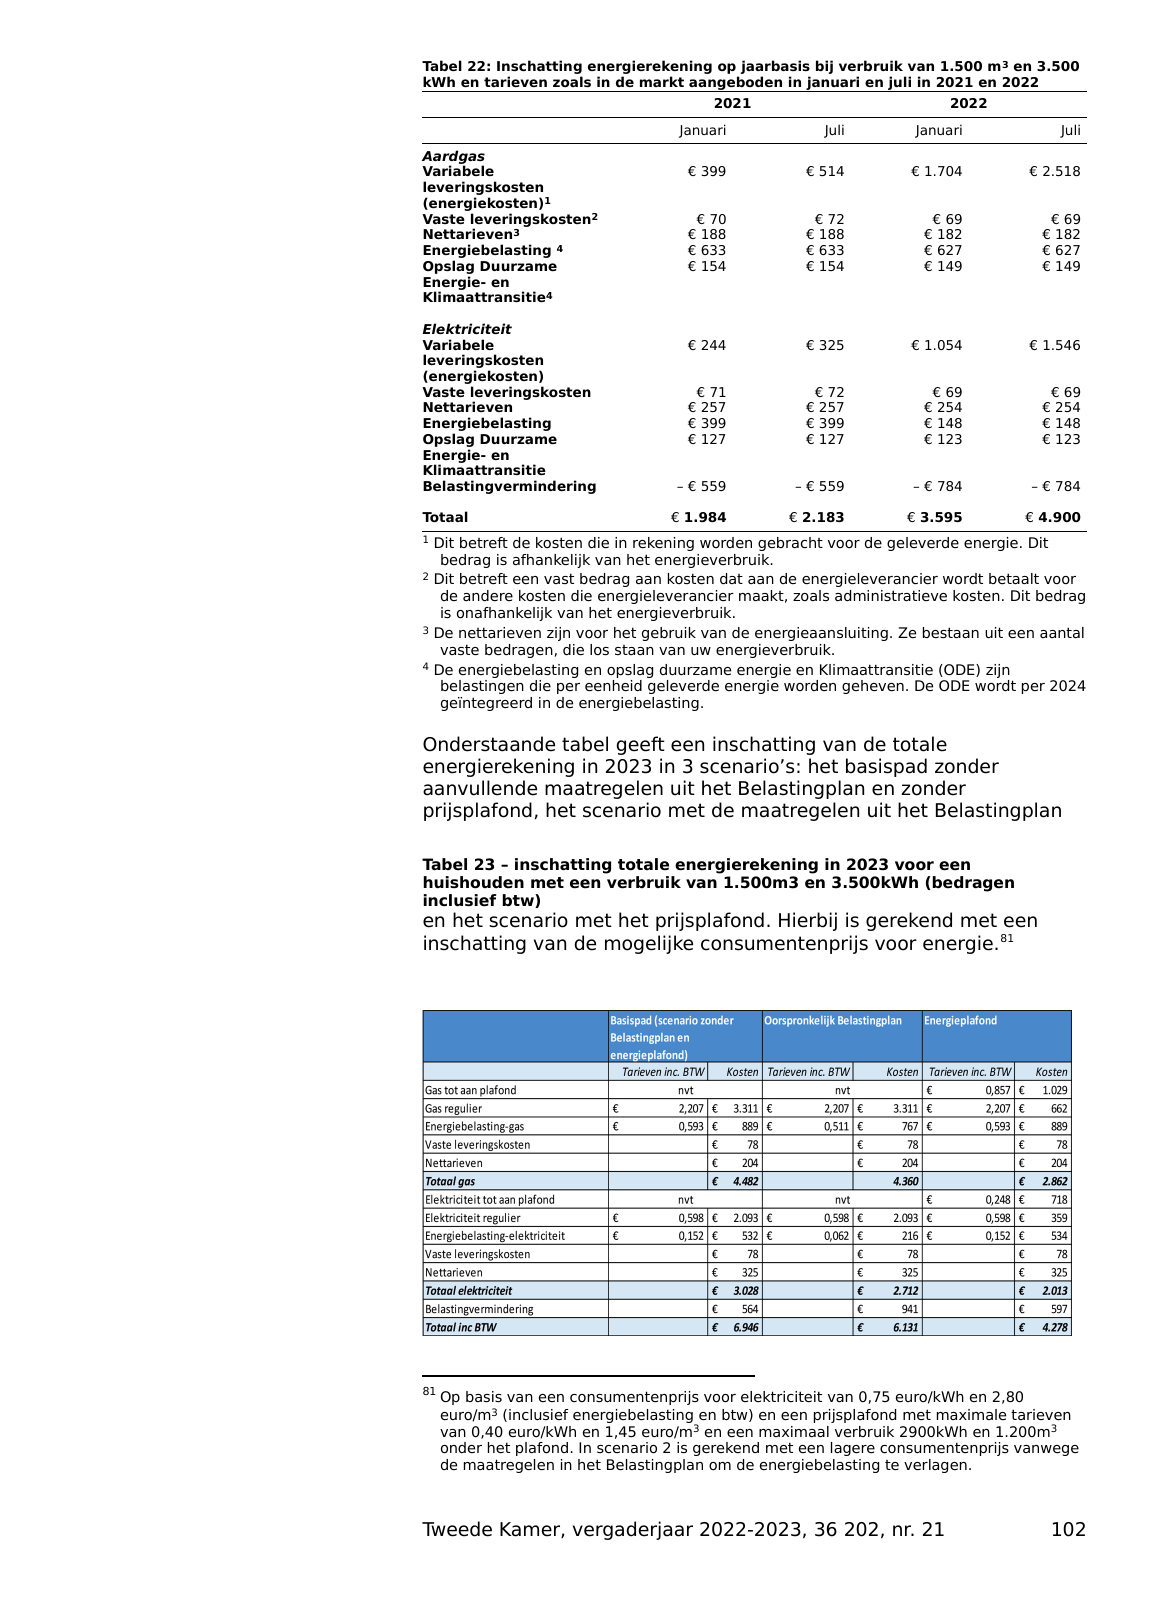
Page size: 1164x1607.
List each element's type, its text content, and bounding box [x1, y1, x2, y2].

table_cell € 254 [969, 400, 1087, 416]
table_cell € 123 [850, 432, 968, 479]
table_header Tabel 22: Inschatting energierekening op jaarbasis bij verbruik van 1.500 m3 en 3.500 kWh en tarieven zoals in de markt aangeboden in januari en juli in 2021 en 2022 [422, 59, 1087, 91]
table_cell € 257 [732, 400, 850, 416]
table_cell € 1.704 [850, 164, 968, 211]
table_cell [614, 322, 732, 337]
table_cell € 244 [614, 337, 732, 384]
table_cell 2021 [614, 92, 850, 117]
table_cell € 69 [850, 211, 968, 227]
table_cell € 3.595 [850, 510, 968, 531]
text Onderstaande tabel geeft een inschatting van de totale energierekening in 2023 in 3 scenario’s: het basispad zonder aanvullende maatregelen uit het Belastingplan en zonder prijsplafond, het scenario met de maatregelen uit het Belastingplan en het scenario met het prijsplafond. Hierbij is gerekend met een inschatting van de mogelijke consumentenprijs voor energie. [422, 734, 1087, 954]
table_cell € 633 [614, 243, 732, 259]
table_cell [732, 495, 850, 510]
table_cell [422, 118, 614, 143]
table_cell € 399 [614, 164, 732, 211]
table_cell Variabele leveringskosten (energiekosten)1 [422, 164, 614, 211]
table_cell € 182 [850, 227, 968, 243]
table_cell Elektriciteit [422, 322, 614, 337]
table_cell [969, 144, 1087, 164]
table_cell € 1.984 [614, 510, 732, 531]
table_cell € 399 [614, 416, 732, 432]
table_cell € 188 [732, 227, 850, 243]
table_cell € 627 [969, 243, 1087, 259]
table_cell € 514 [732, 164, 850, 211]
table_cell [850, 306, 968, 322]
table_cell Opslag Duurzame Energie- en Klimaattransitie4 [422, 259, 614, 306]
table_cell [732, 144, 850, 164]
table_cell Nettarieven [422, 400, 614, 416]
table_cell € 257 [614, 400, 732, 416]
table_cell [614, 495, 732, 510]
table_cell [732, 306, 850, 322]
table_cell € 72 [732, 211, 850, 227]
text Op basis van een consumentenprijs voor elektriciteit van 0,75 euro/kWh en 2,80 euro/m3 (inclusief energiebelasting en btw) en een prijsplafond met maximale tarieven van 0,40 euro/kWh en 1,45 euro/m3 en een maximaal verbruik 2900kWh en 1.200m3 onder het plafond. In scenario 2 is gerekend met een lagere consumentenprijs vanwege de maatregelen in het Belastingplan om de energiebelasting te verlagen. [422, 1385, 1087, 1474]
table_cell € 154 [614, 259, 732, 306]
table_cell € 149 [850, 259, 968, 306]
table_cell € 633 [732, 243, 850, 259]
table_cell € 72 [732, 385, 850, 400]
table_cell [850, 495, 968, 510]
picture [422, 1010, 1072, 1336]
table_cell € 148 [850, 416, 968, 432]
table_cell € 69 [969, 385, 1087, 400]
table_cell € 70 [614, 211, 732, 227]
table_cell [422, 306, 614, 322]
table_cell € 149 [969, 259, 1087, 306]
table_cell [422, 495, 614, 510]
table_cell Energiebelasting 4 [422, 243, 614, 259]
table_cell € 1.054 [850, 337, 968, 384]
table_cell [850, 144, 968, 164]
table_cell 1 Dit betreft de kosten die in rekening worden gebracht voor de geleverde energie. Dit bedrag is afhankelijk van het energieverbruik. 2 Dit betreft een vast bedrag aan kosten dat aan de energieleverancier wordt betaalt voor de andere kosten die energieleverancier maakt, zoals administratieve kosten. Dit bedrag is onafhankelijk van het energieverbruik. 3 De nettarieven zijn voor het gebruik van de energieaansluiting. Ze bestaan uit een aantal vaste bedragen, die los staan van uw energieverbruik. 4 De energiebelasting en opslag duurzame energie en Klimaattransitie (ODE) zijn belastingen die per eenheid geleverde energie worden geheven. De ODE wordt per 2024 geïntegreerd in de energiebelasting. [422, 532, 1087, 712]
table_cell – € 559 [732, 479, 850, 494]
table_cell [969, 306, 1087, 322]
table_cell € 148 [969, 416, 1087, 432]
table_cell € 254 [850, 400, 968, 416]
table_cell Nettarieven3 [422, 227, 614, 243]
table_cell – € 784 [969, 479, 1087, 494]
table_cell € 188 [614, 227, 732, 243]
table_cell [969, 495, 1087, 510]
table_cell [614, 306, 732, 322]
table_cell Energiebelasting [422, 416, 614, 432]
table_cell [614, 144, 732, 164]
table_cell [969, 322, 1087, 337]
table_cell € 127 [614, 432, 732, 479]
table_cell Juli [732, 118, 850, 143]
table_cell € 123 [969, 432, 1087, 479]
table_cell € 182 [969, 227, 1087, 243]
table_cell € 69 [969, 211, 1087, 227]
text Tabel 23 – inschatting totale energierekening in 2023 voor een huishouden met een verbruik van 1.500m3 en 3.500kWh (bedragen inclusief btw) [422, 856, 1072, 910]
table_cell € 2.183 [732, 510, 850, 531]
table_cell € 399 [732, 416, 850, 432]
table_cell [732, 322, 850, 337]
table_cell Belastingvermindering [422, 479, 614, 494]
table_cell Opslag Duurzame Energie- en Klimaattransitie [422, 432, 614, 479]
table_cell Totaal [422, 510, 614, 531]
table_cell Variabele leveringskosten (energiekosten) [422, 337, 614, 384]
table_cell € 325 [732, 337, 850, 384]
table_cell € 1.546 [969, 337, 1087, 384]
table_cell Vaste leveringskosten [422, 385, 614, 400]
table_cell Januari [850, 118, 968, 143]
table_cell Juli [969, 118, 1087, 143]
table_cell € 69 [850, 385, 968, 400]
table_cell [422, 92, 614, 117]
table_cell Vaste leveringskosten2 [422, 211, 614, 227]
table_cell € 2.518 [969, 164, 1087, 211]
table_cell € 4.900 [969, 510, 1087, 531]
table_cell € 627 [850, 243, 968, 259]
table_cell € 127 [732, 432, 850, 479]
table_cell Januari [614, 118, 732, 143]
table_cell – € 559 [614, 479, 732, 494]
table_cell 2022 [850, 92, 1087, 117]
table_cell – € 784 [850, 479, 968, 494]
table_cell € 71 [614, 385, 732, 400]
table_cell [850, 322, 968, 337]
table_cell Aardgas [422, 144, 614, 164]
table_cell € 154 [732, 259, 850, 306]
